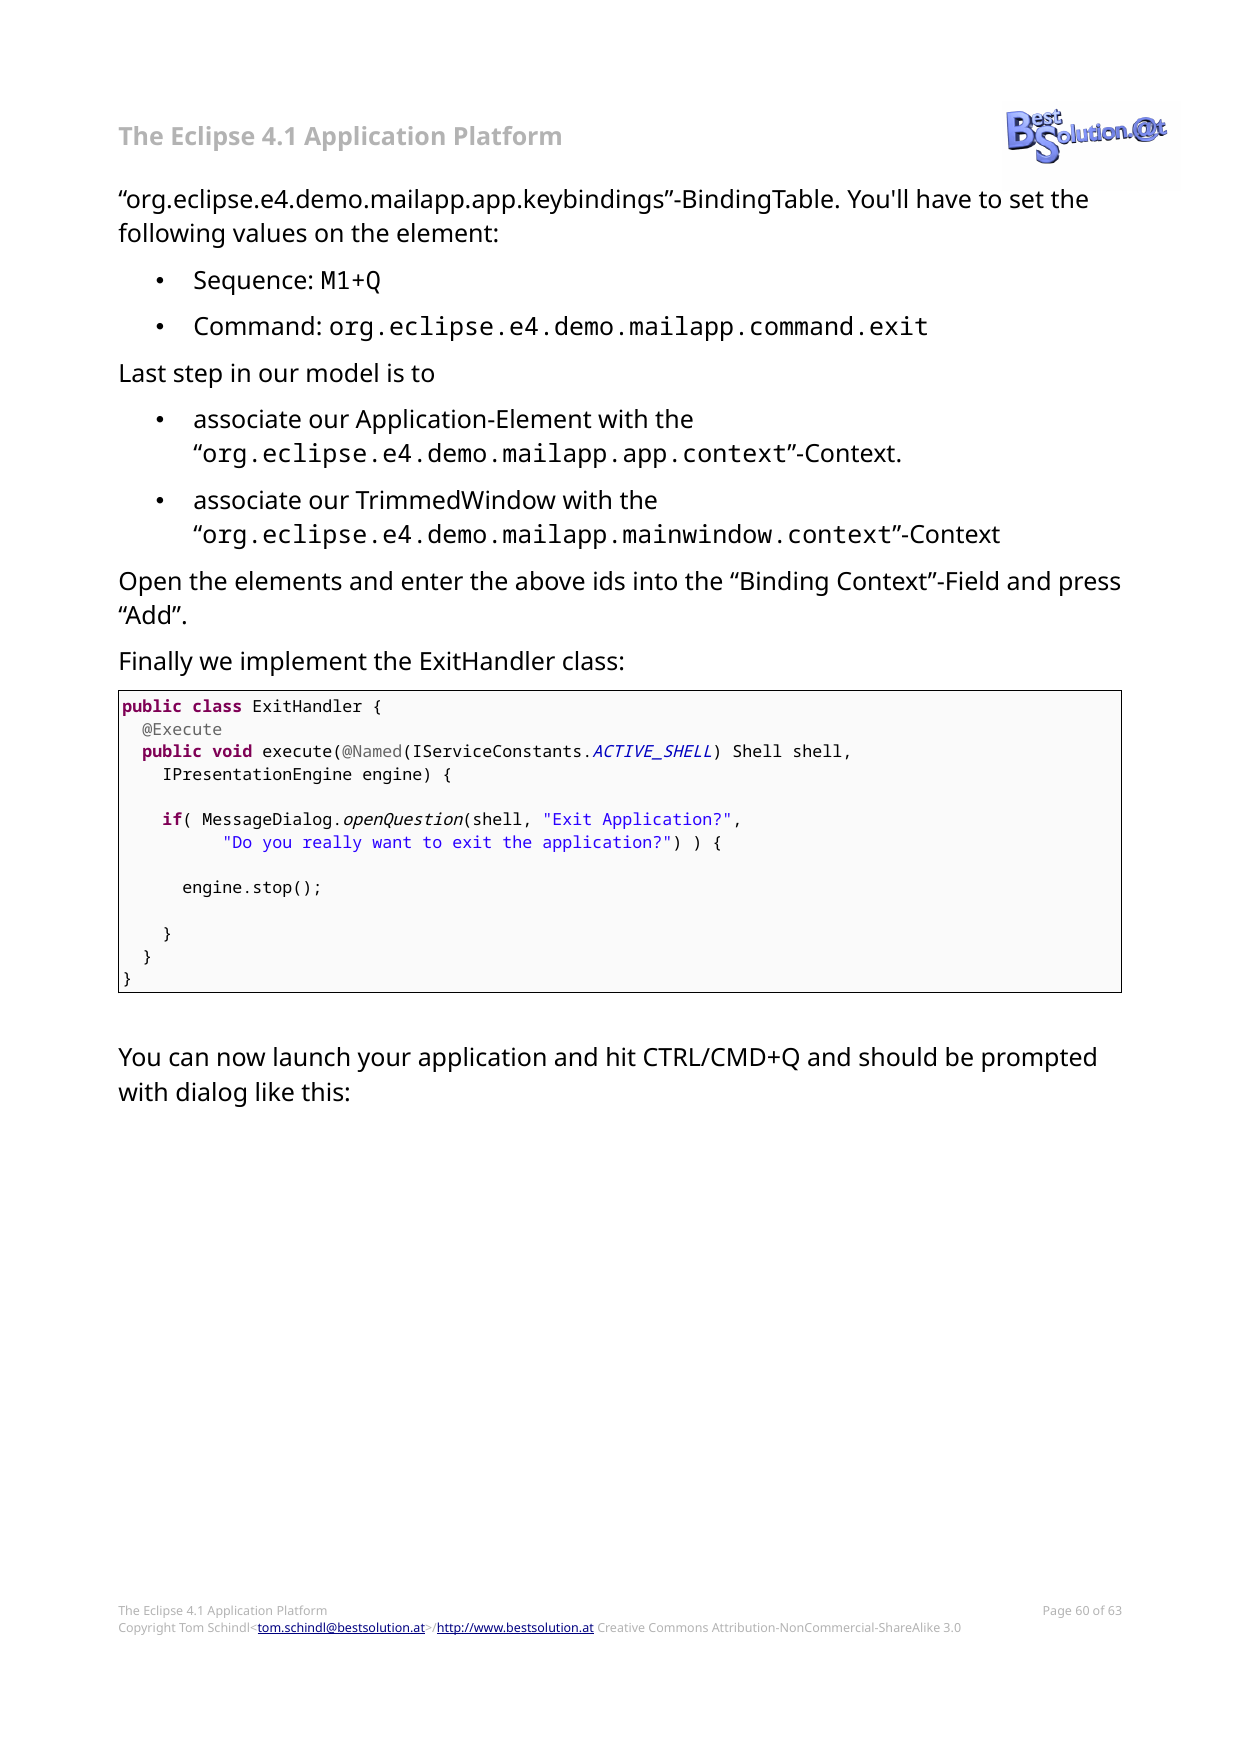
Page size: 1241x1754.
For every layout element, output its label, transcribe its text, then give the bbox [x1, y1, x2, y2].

text } [119, 963, 1121, 992]
picture [1002, 101, 1181, 191]
text Open the elements and enter the above ids into the “Binding Context”-Field and press “Add”. [118, 563, 1122, 631]
list associate our Application-Element with the “org.eclipse.e4.demo.mailapp.app.context”-Context. [156, 402, 1122, 470]
list Sequence: M1+Q [156, 262, 1122, 296]
text @Execute [119, 713, 1121, 736]
text } [119, 917, 1121, 940]
text Last step in our model is to [118, 355, 1122, 389]
text Finally we implement the ExitHandler class: [118, 644, 1122, 678]
text engine.stop(); [119, 872, 1121, 917]
text “org.eclipse.e4.demo.mailapp.app.keybindings”-BindingTable. You'll have to set the following values on the element: [118, 182, 1122, 250]
list associate our TrimmedWindow with the “org.eclipse.e4.demo.mailapp.mainwindow.context”-Context [156, 483, 1122, 551]
text public class ExitHandler { [119, 691, 1121, 713]
text public void execute(@Named(IServiceConstants.ACTIVE_SHELL) Shell shell, IPresentationEngine engine) { [119, 736, 1121, 804]
text } [119, 940, 1121, 963]
list Command: org.eclipse.e4.demo.mailapp.command.exit [156, 309, 1122, 343]
text if( MessageDialog.openQuestion(shell, "Exit Application?", "Do you really want to exit the application?") ) { [119, 804, 1121, 872]
text You can now launch your application and hit CTRL/CMD+Q and should be prompted with dialog like this: [118, 1040, 1122, 1108]
